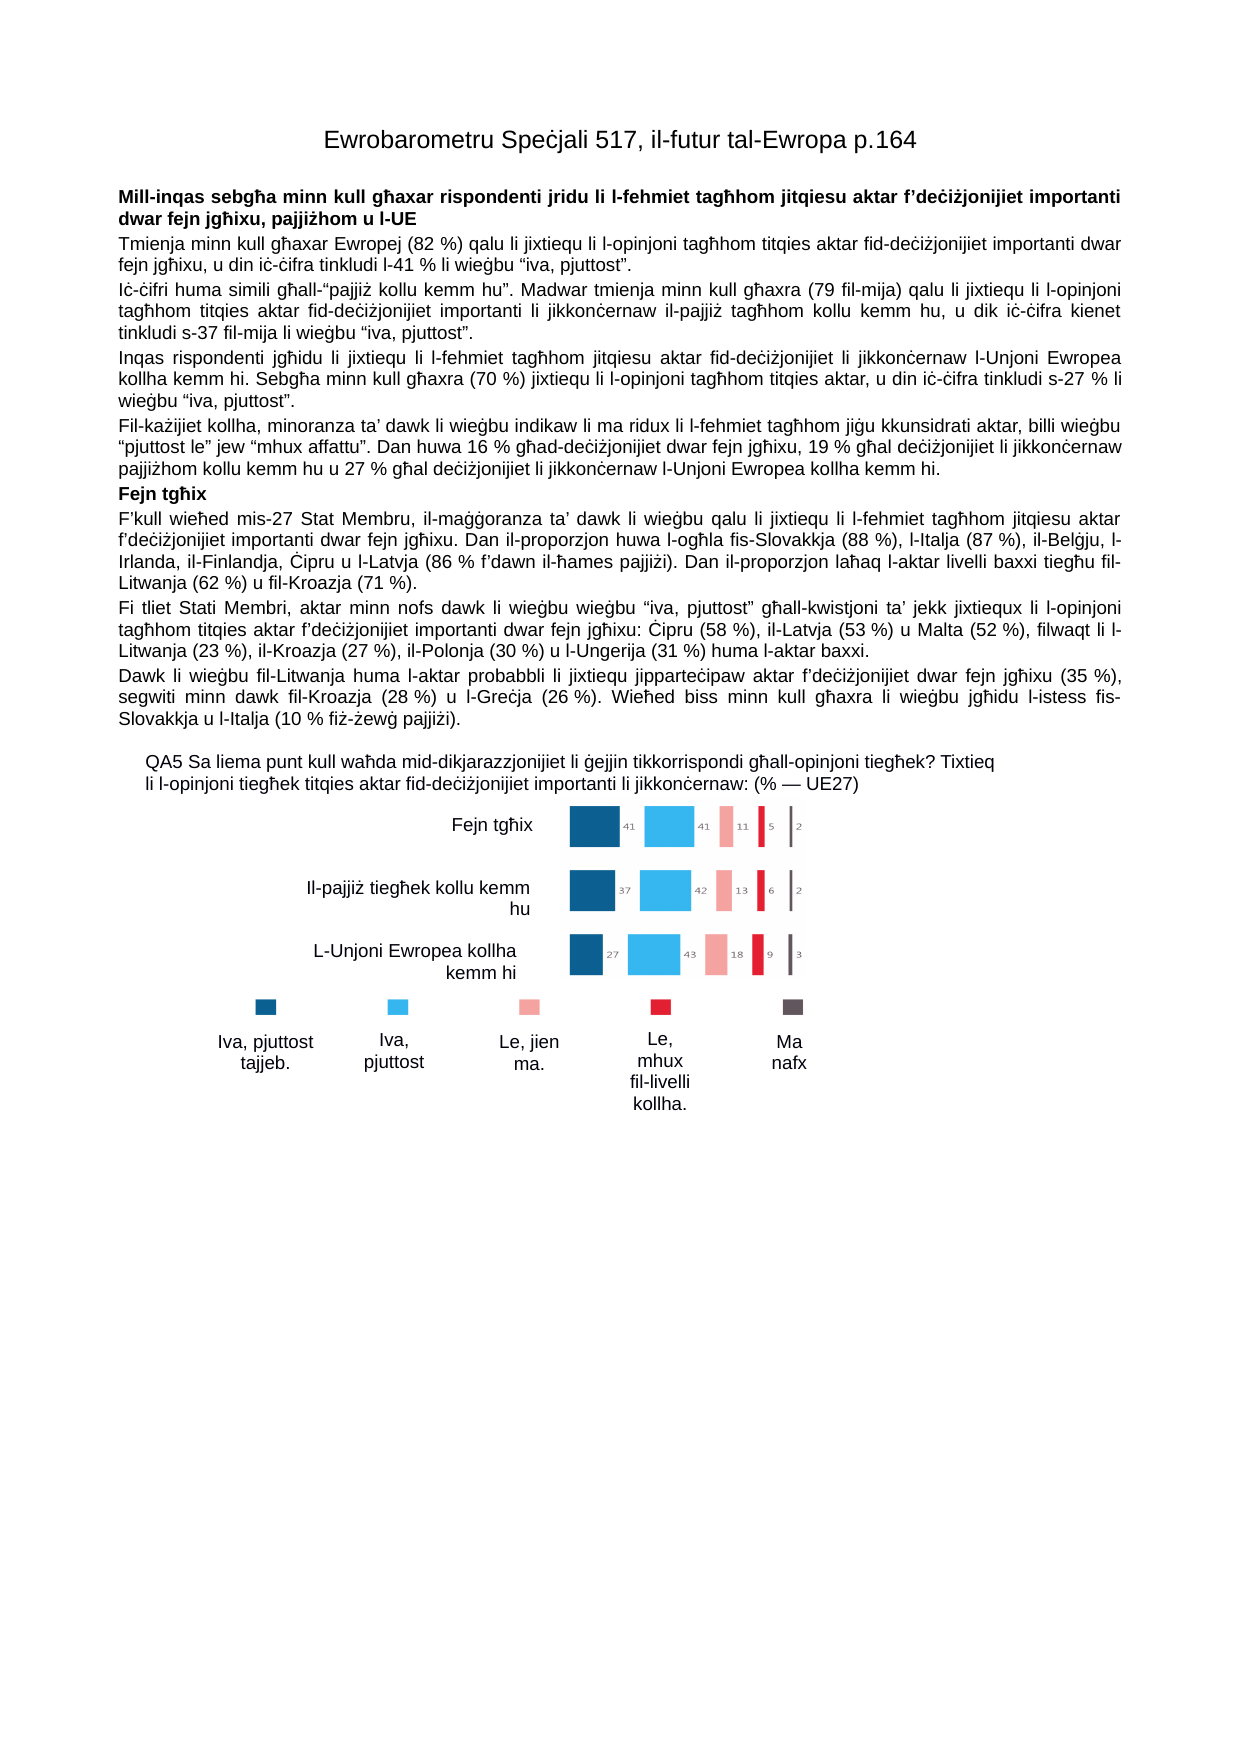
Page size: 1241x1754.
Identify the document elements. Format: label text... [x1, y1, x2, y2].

text Fejn tgħix [118, 482, 1122, 504]
text F’kull wieħed mis-27 Stat Membru, il-maġġoranza ta’ dawk li wieġbu qalu li jixtiequ li l-fehmiet tagħhom jitqiesu aktar f’deċiżjonijiet importanti dwar fejn jgħixu. Dan il-proporzjon huwa l-ogħla fis-Slovakkja (88 %), l-Italja (87 %), il-Belġju, l-Irlanda, il-Finlandja, Ċipru u l-Latvja (86 % f’dawn il-ħames pajjiżi). Dan il-proporzjon laħaq l-aktar livelli baxxi tiegħu fil-Litwanja (62 %) u fil-Kroazja (71 %). [118, 507, 1122, 593]
text Inqas rispondenti jgħidu li jixtiequ li l-fehmiet tagħhom jitqiesu aktar fid-deċiżjonijiet li jikkonċernaw l-Unjoni Ewropea kollha kemm hi. Sebgħa minn kull għaxra (70 %) jixtiequ li l-opinjoni tagħhom titqies aktar, u din iċ-ċifra tinkludi s-27 % li wieġbu “iva, pjuttost”. [118, 347, 1122, 411]
text Fil-każijiet kollha, minoranza ta’ dawk li wieġbu indikaw li ma ridux li l-fehmiet tagħhom jiġu kkunsidrati aktar, billi wieġbu “pjuttost le” jew “mhux affattu”. Dan huwa 16 % għad-deċiżjonijiet dwar fejn jgħixu, 19 % għal deċiżjonijiet li jikkonċernaw pajjiżhom kollu kemm hu u 27 % għal deċiżjonijiet li jikkonċernaw l-Unjoni Ewropea kollha kemm hi. [118, 414, 1122, 479]
text Fi tliet Stati Membri, aktar minn nofs dawk li wieġbu wieġbu “iva, pjuttost” għall-kwistjoni ta’ jekk jixtiequx li l-opinjoni tagħhom titqies aktar f’deċiżjonijiet importanti dwar fejn jgħixu: Ċipru (58 %), il-Latvja (53 %) u Malta (52 %), filwaqt li l-Litwanja (23 %), il-Kroazja (27 %), il-Polonja (30 %) u l-Ungerija (31 %) huma l-aktar baxxi. [118, 597, 1122, 661]
text Mill-inqas sebgħa minn kull għaxar rispondenti jridu li l-fehmiet tagħhom jitqiesu aktar f’deċiżjonijiet importanti dwar fejn jgħixu, pajjiżhom u l-UE [118, 186, 1122, 229]
picture [561, 797, 805, 980]
text Tmienja minn kull għaxar Ewropej (82 %) qalu li jixtiequ li l-opinjoni tagħhom titqies aktar fid-deċiżjonijiet importanti dwar fejn jgħixu, u din iċ-ċifra tinkludi l-41 % li wieġbu “iva, pjuttost”. [118, 232, 1122, 276]
text Dawk li wieġbu fil-Litwanja huma l-aktar probabbli li jixtiequ jipparteċipaw aktar f’deċiżjonijiet dwar fejn jgħixu (35 %), segwiti minn dawk fil-Kroazja (28 %) u l-Greċja (26 %). Wieħed biss minn kull għaxra li wieġbu jgħidu l-istess fis-Slovakkja u l-Italja (10 % fiż-żewġ pajjiżi). [118, 665, 1122, 729]
text Iċ-ċifri huma simili għall-“pajjiż kollu kemm hu”. Madwar tmienja minn kull għaxra (79 fil-mija) qalu li jixtiequ li l-opinjoni tagħhom titqies aktar fid-deċiżjonijiet importanti li jikkonċernaw il-pajjiż tagħhom kollu kemm hu, u dik iċ-ċifra kienet tinkludi s-37 fil-mija li wieġbu “iva, pjuttost”. [118, 279, 1122, 343]
picture [240, 988, 806, 1018]
